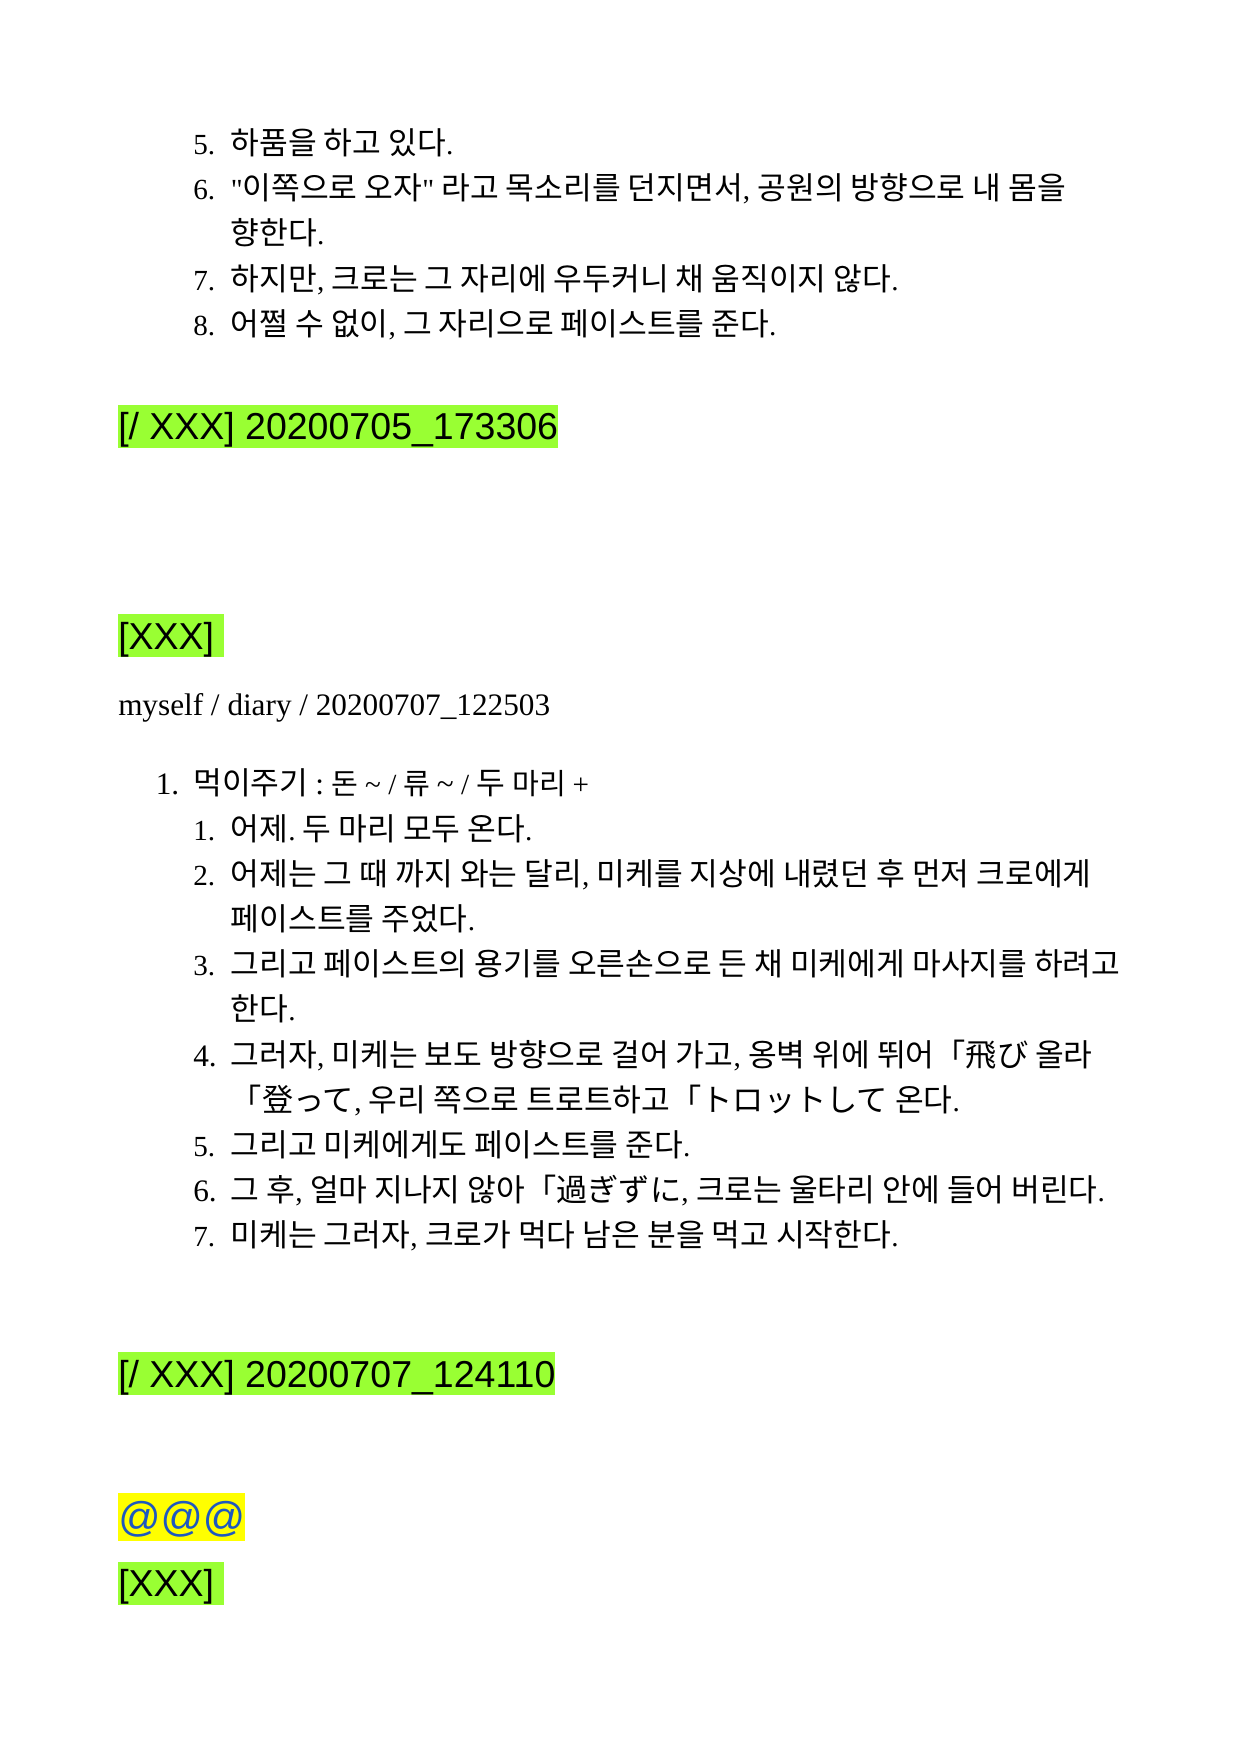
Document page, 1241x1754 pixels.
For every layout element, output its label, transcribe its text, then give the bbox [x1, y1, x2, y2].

list 어제. 두 마리 모두 온다. [193, 804, 1122, 849]
list 어쩔 수 없이, 그 자리으로 페이스트를 준다. [193, 299, 1122, 344]
list 그러자, 미케는 보도 방향으로 걸어 가고, 옹벽 위에 뛰어「飛び 올라「登って, 우리 쪽으로 트로트하고「トロットして 온다. [193, 1030, 1122, 1120]
list 그 후, 얼마 지나지 않아「過ぎずに, 크로는 울타리 안에 들어 버린다. [193, 1165, 1122, 1211]
text myself / diary / 20200707_122503 [118, 687, 1122, 722]
list 하품을 하고 있다. [193, 118, 1122, 163]
text [XXX] [118, 614, 1122, 657]
text [/ XXX] 20200705_173306 [118, 404, 1122, 448]
text @@@ [118, 1493, 1122, 1541]
list 먹이주기 : 돈 ~ / 류 ~ / 두 마리 + [156, 758, 1122, 804]
text [/ XXX] 20200707_124110 [118, 1352, 1122, 1395]
list 어제는 그 때 까지 와는 달리, 미케를 지상에 내렸던 후 먼저 크로에게 페이스트를 주었다. [193, 849, 1122, 939]
text [XXX] [118, 1562, 1122, 1605]
list 하지만, 크로는 그 자리에 우두커니 채 움직이지 않다. [193, 254, 1122, 299]
list 그리고 미케에게도 페이스트를 준다. [193, 1120, 1122, 1165]
list 그리고 페이스트의 용기를 오른손으로 든 채 미케에게 마사지를 하려고 한다. [193, 939, 1122, 1030]
list "이쪽으로 오자" 라고 목소리를 던지면서, 공원의 방향으로 내 몸을 향한다. [193, 163, 1122, 254]
list 미케는 그러자, 크로가 먹다 남은 분을 먹고 시작한다. [193, 1211, 1122, 1256]
